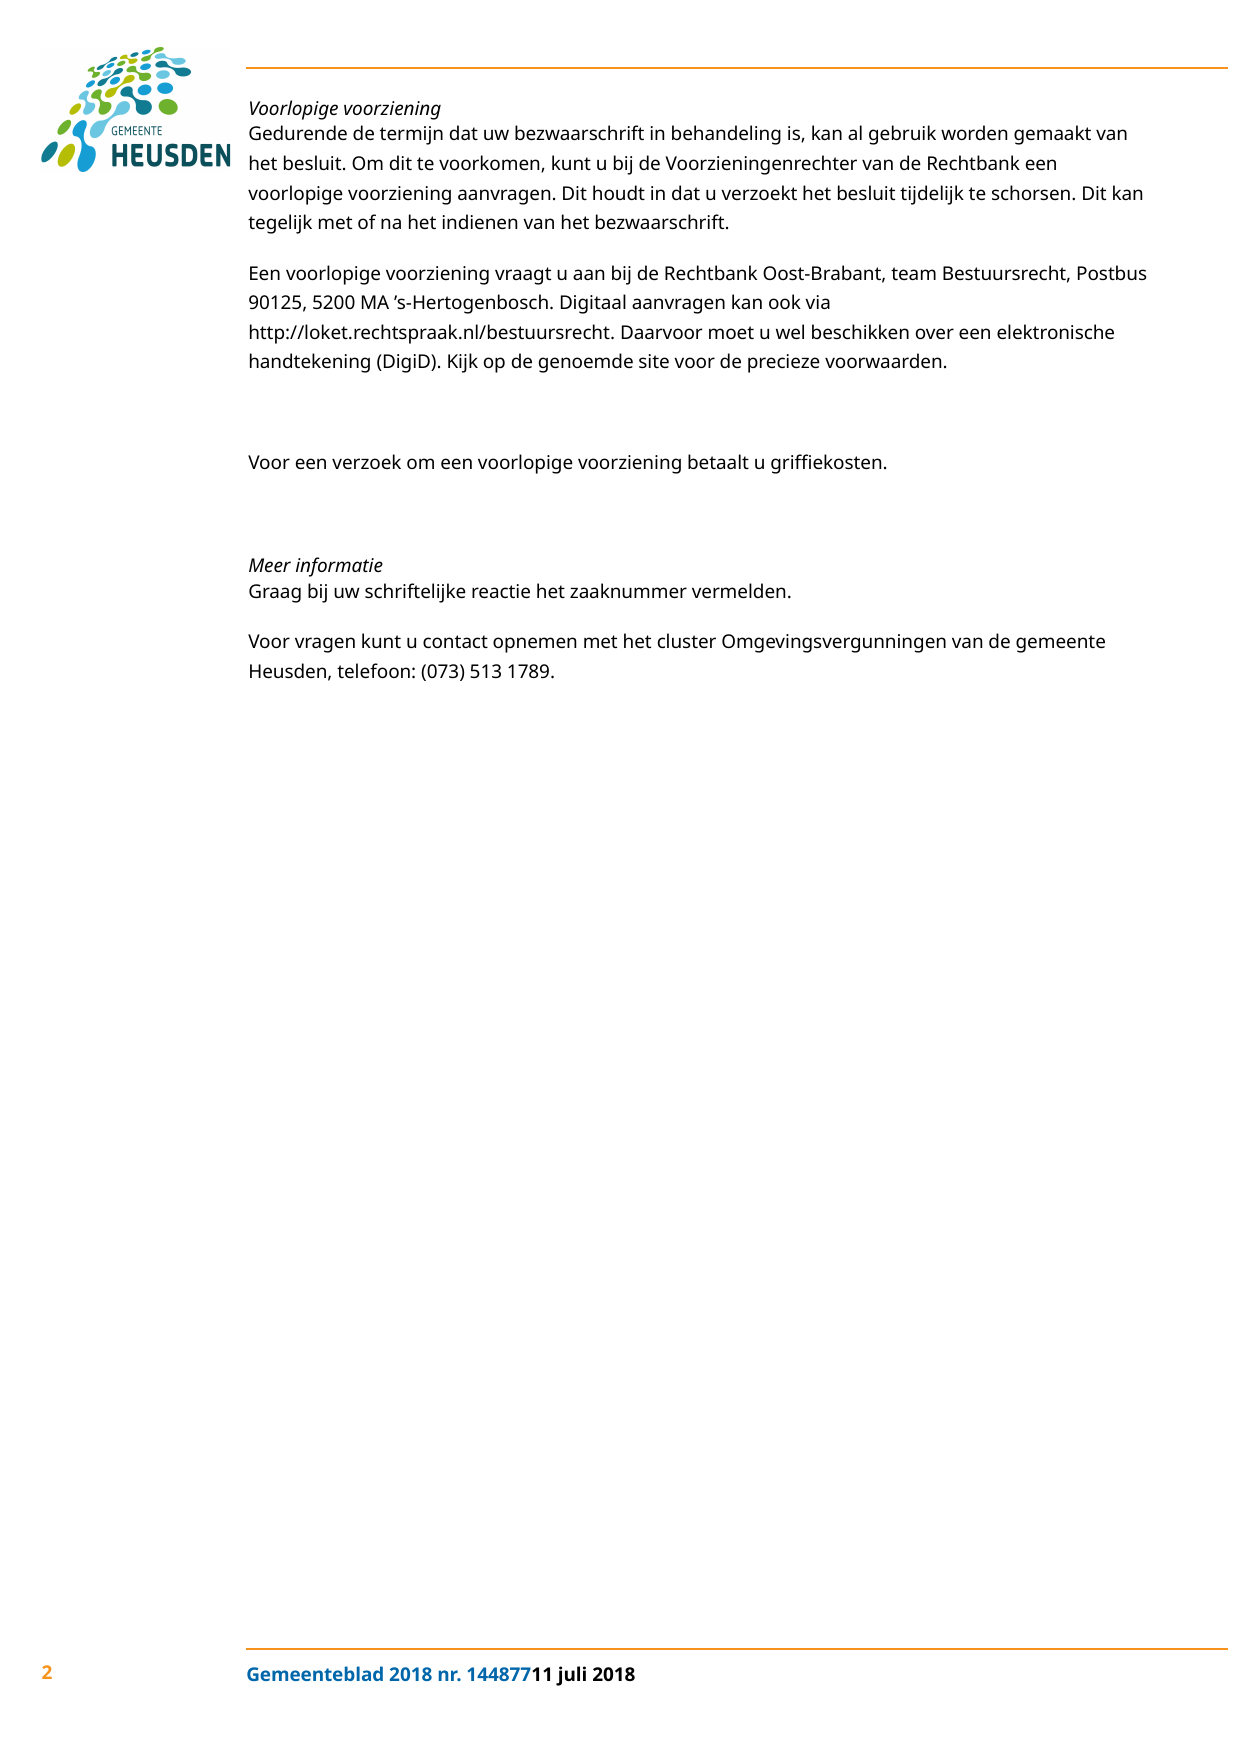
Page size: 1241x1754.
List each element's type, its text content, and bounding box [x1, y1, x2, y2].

text Meer informatie [248, 552, 1152, 578]
text Voor vragen kunt u contact opnemen met het cluster Omgevingsvergunningen van de gemeente Heusden, telefoon: (073) 513 1789. [248, 629, 1152, 684]
text Voor een verzoek om een voorlopige voorziening betaalt u griffiekosten. [248, 449, 1152, 475]
picture [41, 47, 231, 172]
text Een voorlopige voorziening vraagt u aan bij de Rechtbank Oost-Brabant, team Bestuursrecht, Postbus 90125, 5200 MA ’s-Hertogenbosch. Digitaal aanvragen kan ook via http://loket.rechtspraak.nl/bestuursrecht. Daarvoor moet u wel beschikken over een elektronische handtekening (DigiD). Kijk op de genoemde site voor de precieze voorwaarden. [248, 260, 1152, 374]
text Gedurende de termijn dat uw bezwaarschrift in behandeling is, kan al gebruik worden gemaakt van het besluit. Om dit te voorkomen, kunt u bij de Voorzieningenrechter van de Rechtbank een voorlopige voorziening aanvragen. Dit houdt in dat u verzoekt het besluit tijdelijk te schorsen. Dit kan tegelijk met of na het indienen van het bezwaarschrift. [248, 121, 1152, 235]
text Graag bij uw schriftelijke reactie het zaaknummer vermelden. [248, 578, 1152, 604]
text Voorlopige voorziening [248, 95, 1152, 121]
